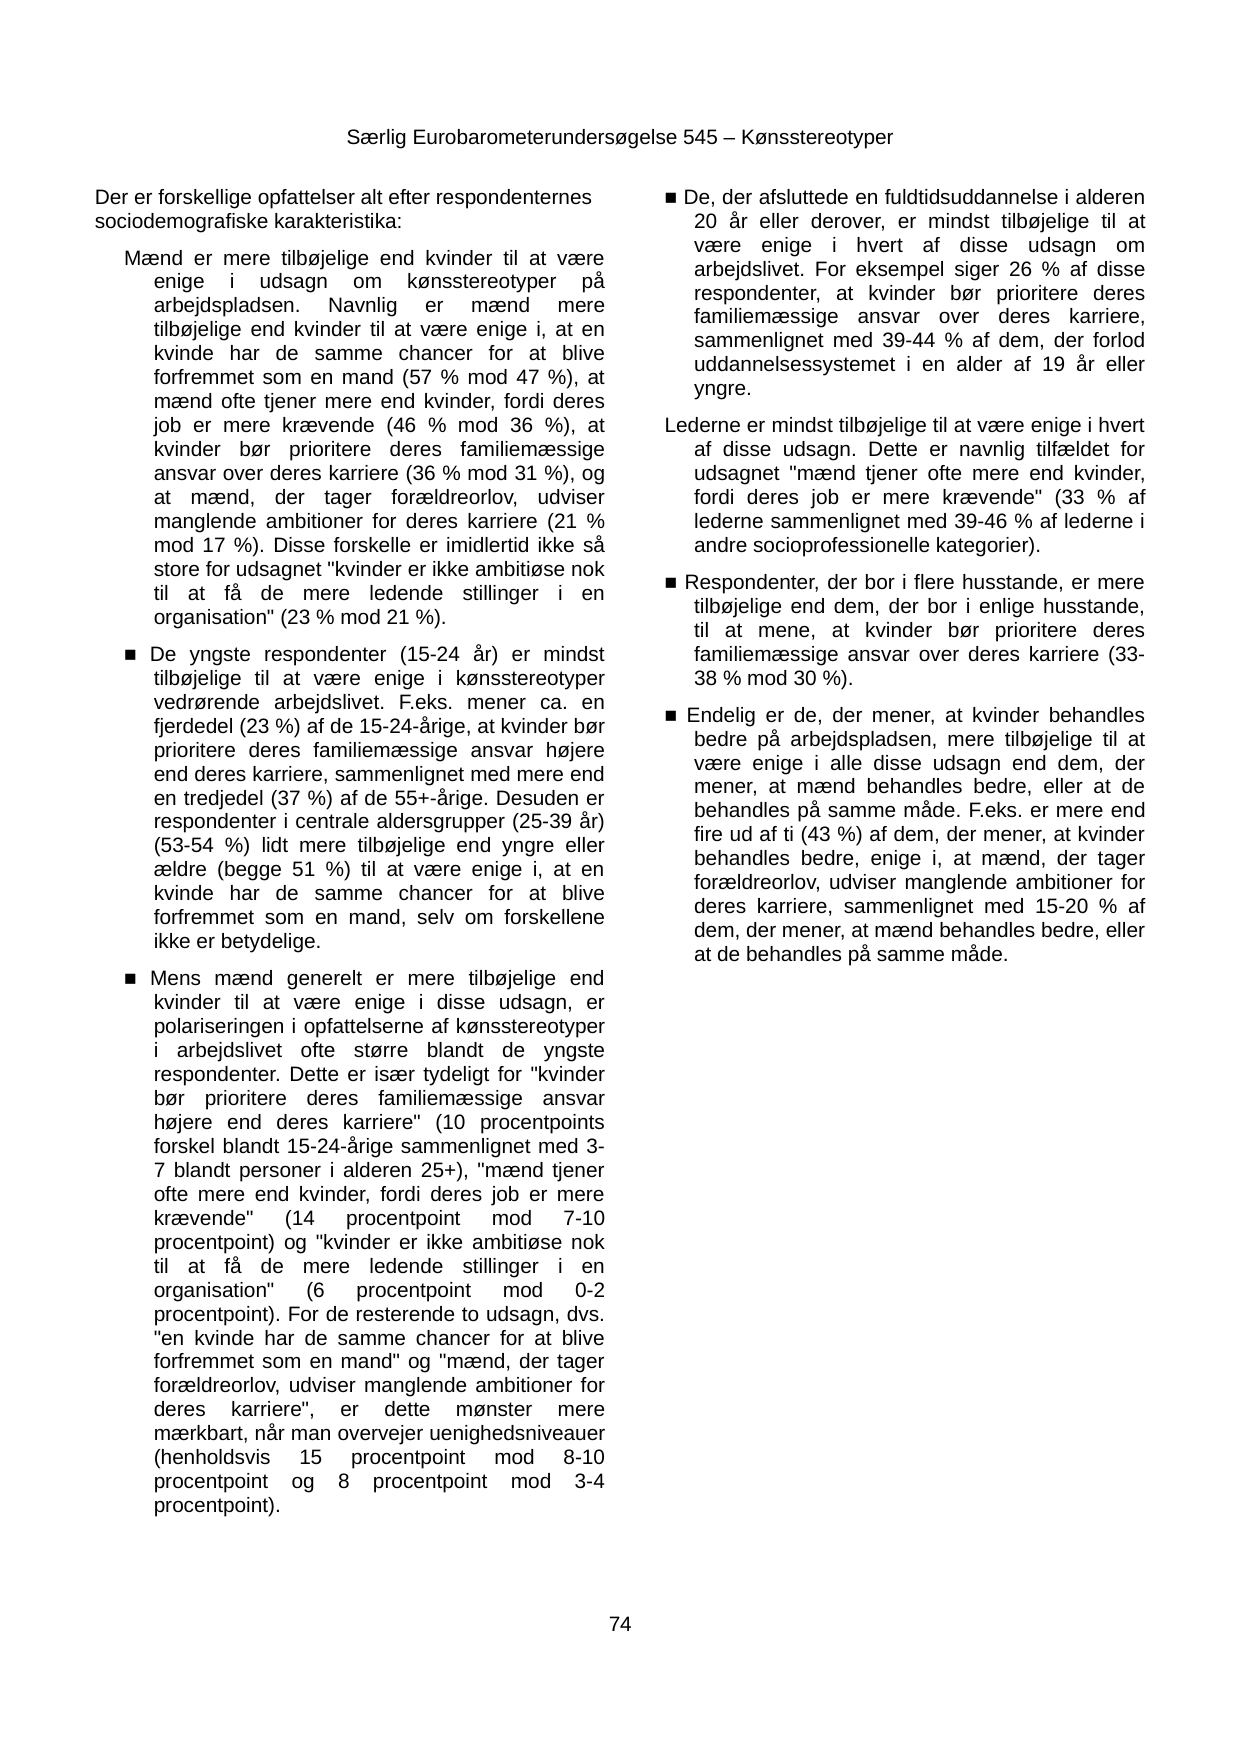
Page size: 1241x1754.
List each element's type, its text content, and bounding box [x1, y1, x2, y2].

text Mænd er mere tilbøjelige end kvinder til at være enige i udsagn om kønsstereotyper på arbejdspladsen. Navnlig er mænd mere tilbøjelige end kvinder til at være enige i, at en kvinde har de samme chancer for at blive forfremmet som en mand (57 % mod 47 %), at mænd ofte tjener mere end kvinder, fordi deres job er mere krævende (46 % mod 36 %), at kvinder bør prioritere deres familiemæssige ansvar over deres karriere (36 % mod 31 %), og at mænd, der tager forældreorlov, udviser manglende ambitioner for deres karriere (21 % mod 17 %). Disse forskelle er imidlertid ikke så store for udsagnet "kvinder er ikke ambitiøse nok til at få de mere ledende stillinger i en organisation" (23 % mod 21 %). [124, 245, 605, 629]
text Der er forskellige opfattelser alt efter respondenternes sociodemografiske karakteristika: [94, 184, 605, 232]
text ■ Respondenter, der bor i flere husstande, er mere tilbøjelige end dem, der bor i enlige husstande, til at mene, at kvinder bør prioritere deres familiemæssige ansvar over deres karriere (33-38 % mod 30 %). [664, 570, 1146, 689]
text ■ Mens mænd generelt er mere tilbøjelige end kvinder til at være enige i disse udsagn, er polariseringen i opfattelserne af kønsstereotyper i arbejdslivet ofte større blandt de yngste respondenter. Dette er især tydeligt for "kvinder bør prioritere deres familiemæssige ansvar højere end deres karriere" (10 procentpoints forskel blandt 15-24-årige sammenlignet med 3-7 blandt personer i alderen 25+), "mænd tjener ofte mere end kvinder, fordi deres job er mere krævende" (14 procentpoint mod 7-10 procentpoint) og "kvinder er ikke ambitiøse nok til at få de mere ledende stillinger i en organisation" (6 procentpoint mod 0-2 procentpoint). For de resterende to udsagn, dvs. "en kvinde har de samme chancer for at blive forfremmet som en mand" og "mænd, der tager forældreorlov, udviser manglende ambitioner for deres karriere", er dette mønster mere mærkbart, når man overvejer uenighedsniveauer (henholdsvis 15 procentpoint mod 8-10 procentpoint og 8 procentpoint mod 3-4 procentpoint). [124, 966, 605, 1517]
text ■ De, der afsluttede en fuldtidsuddannelse i alderen 20 år eller derover, er mindst tilbøjelige til at være enige i hvert af disse udsagn om arbejdslivet. For eksempel siger 26 % af disse respondenter, at kvinder bør prioritere deres familiemæssige ansvar over deres karriere, sammenlignet med 39-44 % af dem, der forlod uddannelsessystemet i en alder af 19 år eller yngre. [664, 184, 1146, 400]
text Lederne er mindst tilbøjelige til at være enige i hvert af disse udsagn. Dette er navnlig tilfældet for udsagnet "mænd tjener ofte mere end kvinder, fordi deres job er mere krævende" (33 % af lederne sammenlignet med 39-46 % af lederne i andre socioprofessionelle kategorier). [664, 413, 1146, 557]
text ■ Endelig er de, der mener, at kvinder behandles bedre på arbejdspladsen, mere tilbøjelige til at være enige i alle disse udsagn end dem, der mener, at mænd behandles bedre, eller at de behandles på samme måde. F.eks. er mere end fire ud af ti (43 %) af dem, der mener, at kvinder behandles bedre, enige i, at mænd, der tager forældreorlov, udviser manglende ambitioner for deres karriere, sammenlignet med 15-20 % af dem, der mener, at mænd behandles bedre, eller at de behandles på samme måde. [664, 702, 1146, 966]
text ■ De yngste respondenter (15-24 år) er mindst tilbøjelige til at være enige i kønsstereotyper vedrørende arbejdslivet. F.eks. mener ca. en fjerdedel (23 %) af de 15-24-årige, at kvinder bør prioritere deres familiemæssige ansvar højere end deres karriere, sammenlignet med mere end en tredjedel (37 %) af de 55+-årige. Desuden er respondenter i centrale aldersgrupper (25-39 år) (53-54 %) lidt mere tilbøjelige end yngre eller ældre (begge 51 %) til at være enige i, at en kvinde har de samme chancer for at blive forfremmet som en mand, selv om forskellene ikke er betydelige. [124, 642, 605, 953]
